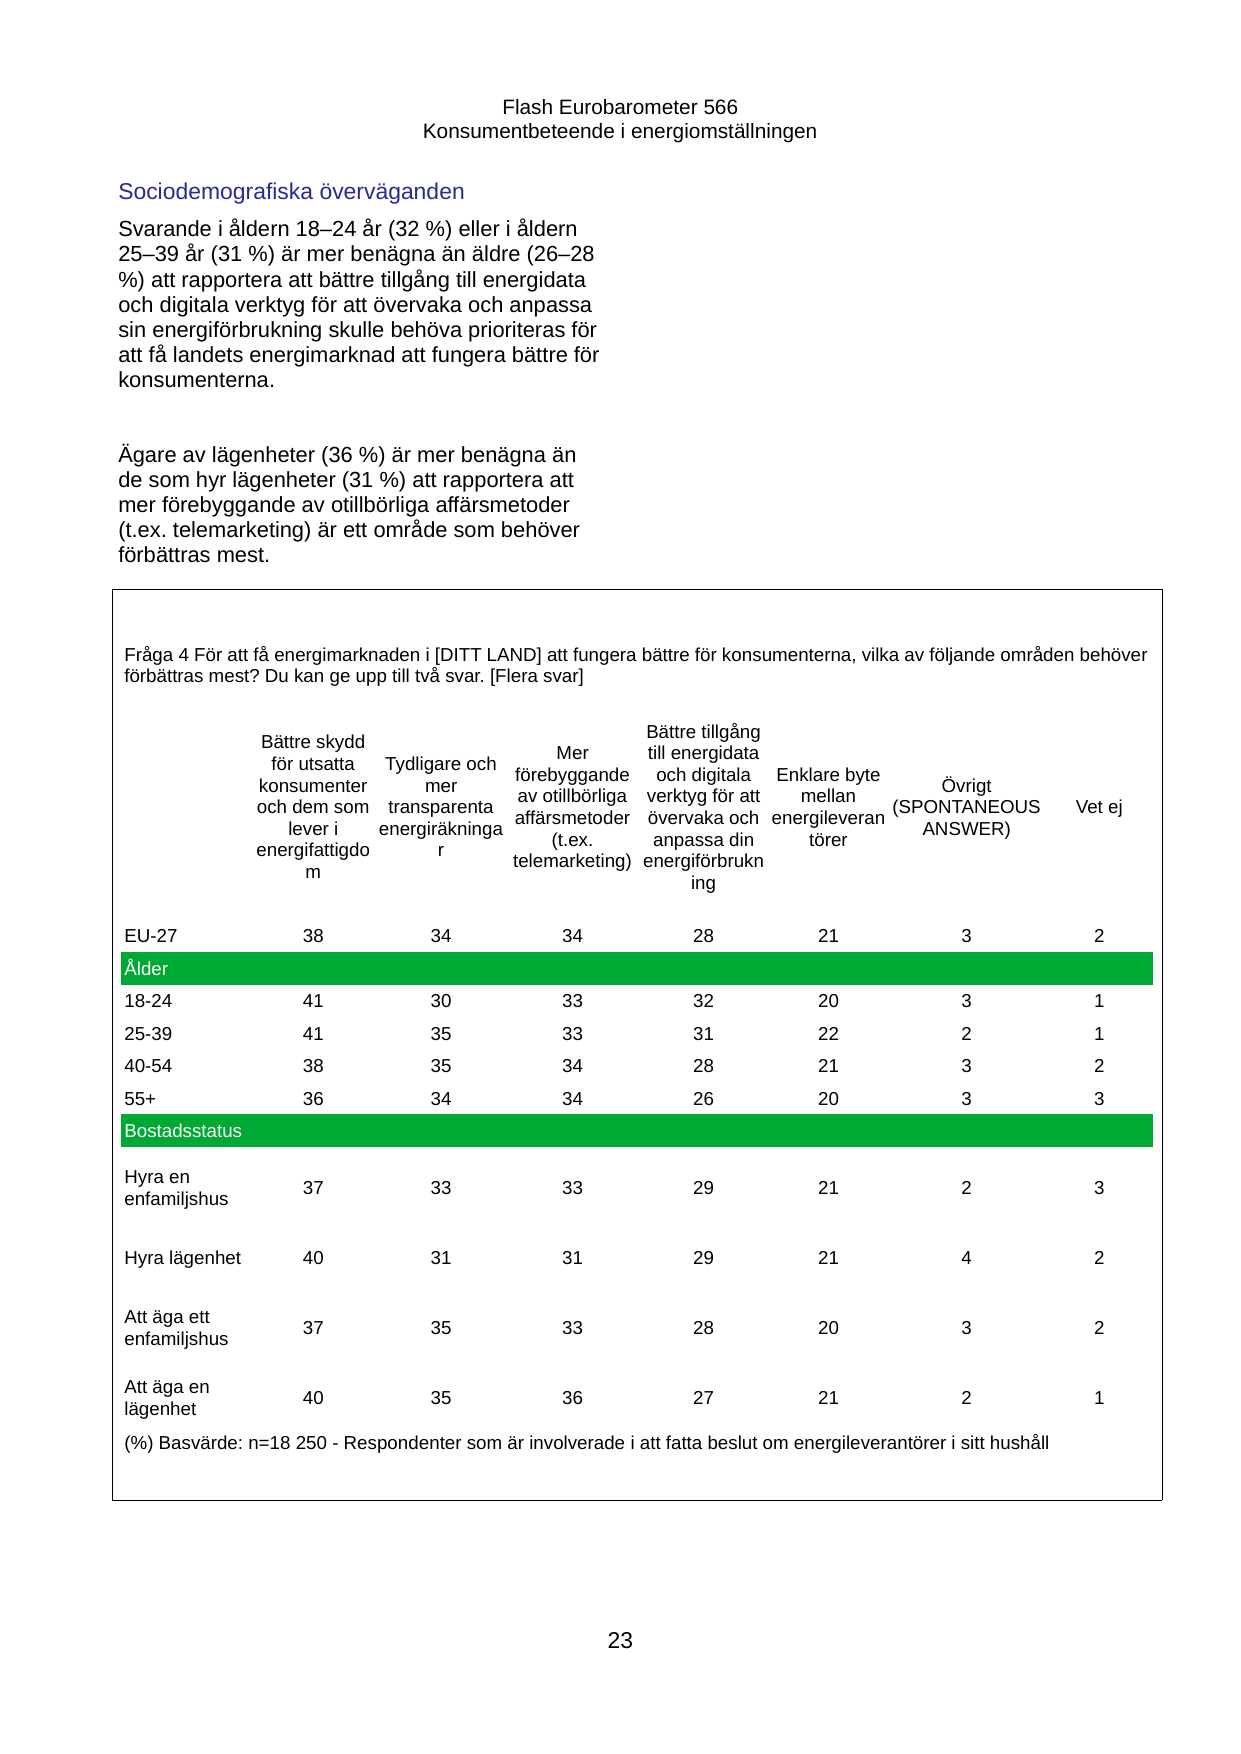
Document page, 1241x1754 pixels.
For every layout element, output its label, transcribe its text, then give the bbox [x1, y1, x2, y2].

table_cell 1 [1045, 1017, 1153, 1049]
table_cell 27 [638, 1369, 768, 1426]
table_cell Övrigt (SPONTANEOUS ANSWER) [888, 694, 1045, 920]
table_cell 35 [375, 1369, 506, 1426]
table_cell 41 [251, 1017, 375, 1049]
table_cell 35 [375, 1286, 506, 1369]
table_cell EU-27 [121, 920, 251, 952]
text Ägare av lägenheter (36 %) är mer benägna än de som hyr lägenheter (31 %) att rapportera att mer förebyggande av otillbörliga affärsmetoder (t.ex. telemarketing) är ett område som behöver förbättras mest. [118, 441, 605, 567]
table_cell 32 [638, 985, 768, 1017]
table_cell 2 [1045, 920, 1153, 952]
table_cell 21 [768, 1147, 888, 1229]
table_cell Att äga ett enfamiljshus [121, 1286, 251, 1369]
table_cell 1 [1045, 1369, 1153, 1426]
table_cell 37 [251, 1147, 375, 1229]
table_cell 34 [375, 1082, 506, 1114]
table_cell 3 [1045, 1082, 1153, 1114]
table_cell 36 [506, 1369, 638, 1426]
table_cell 34 [375, 920, 506, 952]
table_cell 20 [768, 985, 888, 1017]
text Sociodemografiska överväganden [118, 178, 605, 204]
table_cell 35 [375, 1050, 506, 1082]
table_cell 3 [888, 1050, 1045, 1082]
table_cell 3 [888, 985, 1045, 1017]
table_cell 2 [1045, 1050, 1153, 1082]
table_cell [121, 694, 251, 920]
table_cell 38 [251, 1050, 375, 1082]
table_cell 40 [251, 1369, 375, 1426]
table_cell Bättre tillgång till energidata och digitala verktyg för att övervaka och anpassa din energiförbrukning [638, 694, 768, 920]
table_cell 4 [888, 1229, 1045, 1286]
table_cell 3 [888, 920, 1045, 952]
table_cell Bättre skydd för utsatta konsumenter och dem som lever i energifattigdom [251, 694, 375, 920]
table_cell (%) Basvärde: n=18 250 - Respondenter som är involverade i att fatta beslut om energileverantörer i sitt hushåll [121, 1426, 1153, 1459]
table_cell 2 [888, 1369, 1045, 1426]
table_cell 41 [251, 985, 375, 1017]
table_cell 26 [638, 1082, 768, 1114]
table_cell Enklare byte mellan energileverantörer [768, 694, 888, 920]
table_cell Hyra en enfamiljshus [121, 1147, 251, 1229]
table_cell 2 [1045, 1229, 1153, 1286]
table_cell 36 [251, 1082, 375, 1114]
table_cell 55+ [121, 1082, 251, 1114]
table_cell 34 [506, 1082, 638, 1114]
table_cell 1 [1045, 985, 1153, 1017]
table_cell 21 [768, 1369, 888, 1426]
table_cell 20 [768, 1082, 888, 1114]
table_cell 25-39 [121, 1017, 251, 1049]
table_cell 3 [888, 1082, 1045, 1114]
table_cell 29 [638, 1229, 768, 1286]
table_cell 21 [768, 1229, 888, 1286]
table_cell 2 [1045, 1286, 1153, 1369]
table_cell 35 [375, 1017, 506, 1049]
table_cell 28 [638, 1050, 768, 1082]
table_cell 37 [251, 1286, 375, 1369]
text Svarande i åldern 18–24 år (32 %) eller i åldern 25–39 år (31 %) är mer benägna än äldre (26–28 %) att rapportera att bättre tillgång till energidata och digitala verktyg för att övervaka och anpassa sin energiförbrukning skulle behöva prioriteras för att få landets energimarknad att fungera bättre för konsumenterna. [118, 216, 605, 392]
table_cell 33 [506, 1017, 638, 1049]
table_cell 40-54 [121, 1050, 251, 1082]
table_cell 30 [375, 985, 506, 1017]
table_cell 40 [251, 1229, 375, 1286]
table_cell 31 [506, 1229, 638, 1286]
table_cell 22 [768, 1017, 888, 1049]
table_cell 31 [638, 1017, 768, 1049]
table_cell 28 [638, 1286, 768, 1369]
table_cell 2 [888, 1147, 1045, 1229]
table_cell 21 [768, 920, 888, 952]
table_cell 28 [638, 920, 768, 952]
table_cell 33 [506, 1147, 638, 1229]
table_cell 34 [506, 920, 638, 952]
table_cell Hyra lägenhet [121, 1229, 251, 1286]
table_cell 33 [375, 1147, 506, 1229]
table_cell Tydligare och mer transparenta energiräkningar [375, 694, 506, 920]
table_cell 33 [506, 985, 638, 1017]
table_cell Mer förebyggande av otillbörliga affärsmetoder (t.ex. telemarketing) [506, 694, 638, 920]
table_cell 33 [506, 1286, 638, 1369]
table_cell 2 [888, 1017, 1045, 1049]
table_header Fråga 4 För att få energimarknaden i [DITT LAND] att fungera bättre för konsumenterna, vilka av följande områden behöver förbättras mest? Du kan ge upp till två svar. [Flera svar] [121, 636, 1153, 694]
table_cell 3 [1045, 1147, 1153, 1229]
table_cell Bostadsstatus [121, 1114, 1153, 1147]
table_cell 3 [888, 1286, 1045, 1369]
table_cell 34 [506, 1050, 638, 1082]
table_cell 38 [251, 920, 375, 952]
table_cell 18-24 [121, 985, 251, 1017]
table_cell Ålder [121, 952, 1153, 985]
table_cell 21 [768, 1050, 888, 1082]
table_cell 31 [375, 1229, 506, 1286]
table_cell Att äga en lägenhet [121, 1369, 251, 1426]
table_cell Vet ej [1045, 694, 1153, 920]
table_cell 29 [638, 1147, 768, 1229]
table_cell 20 [768, 1286, 888, 1369]
